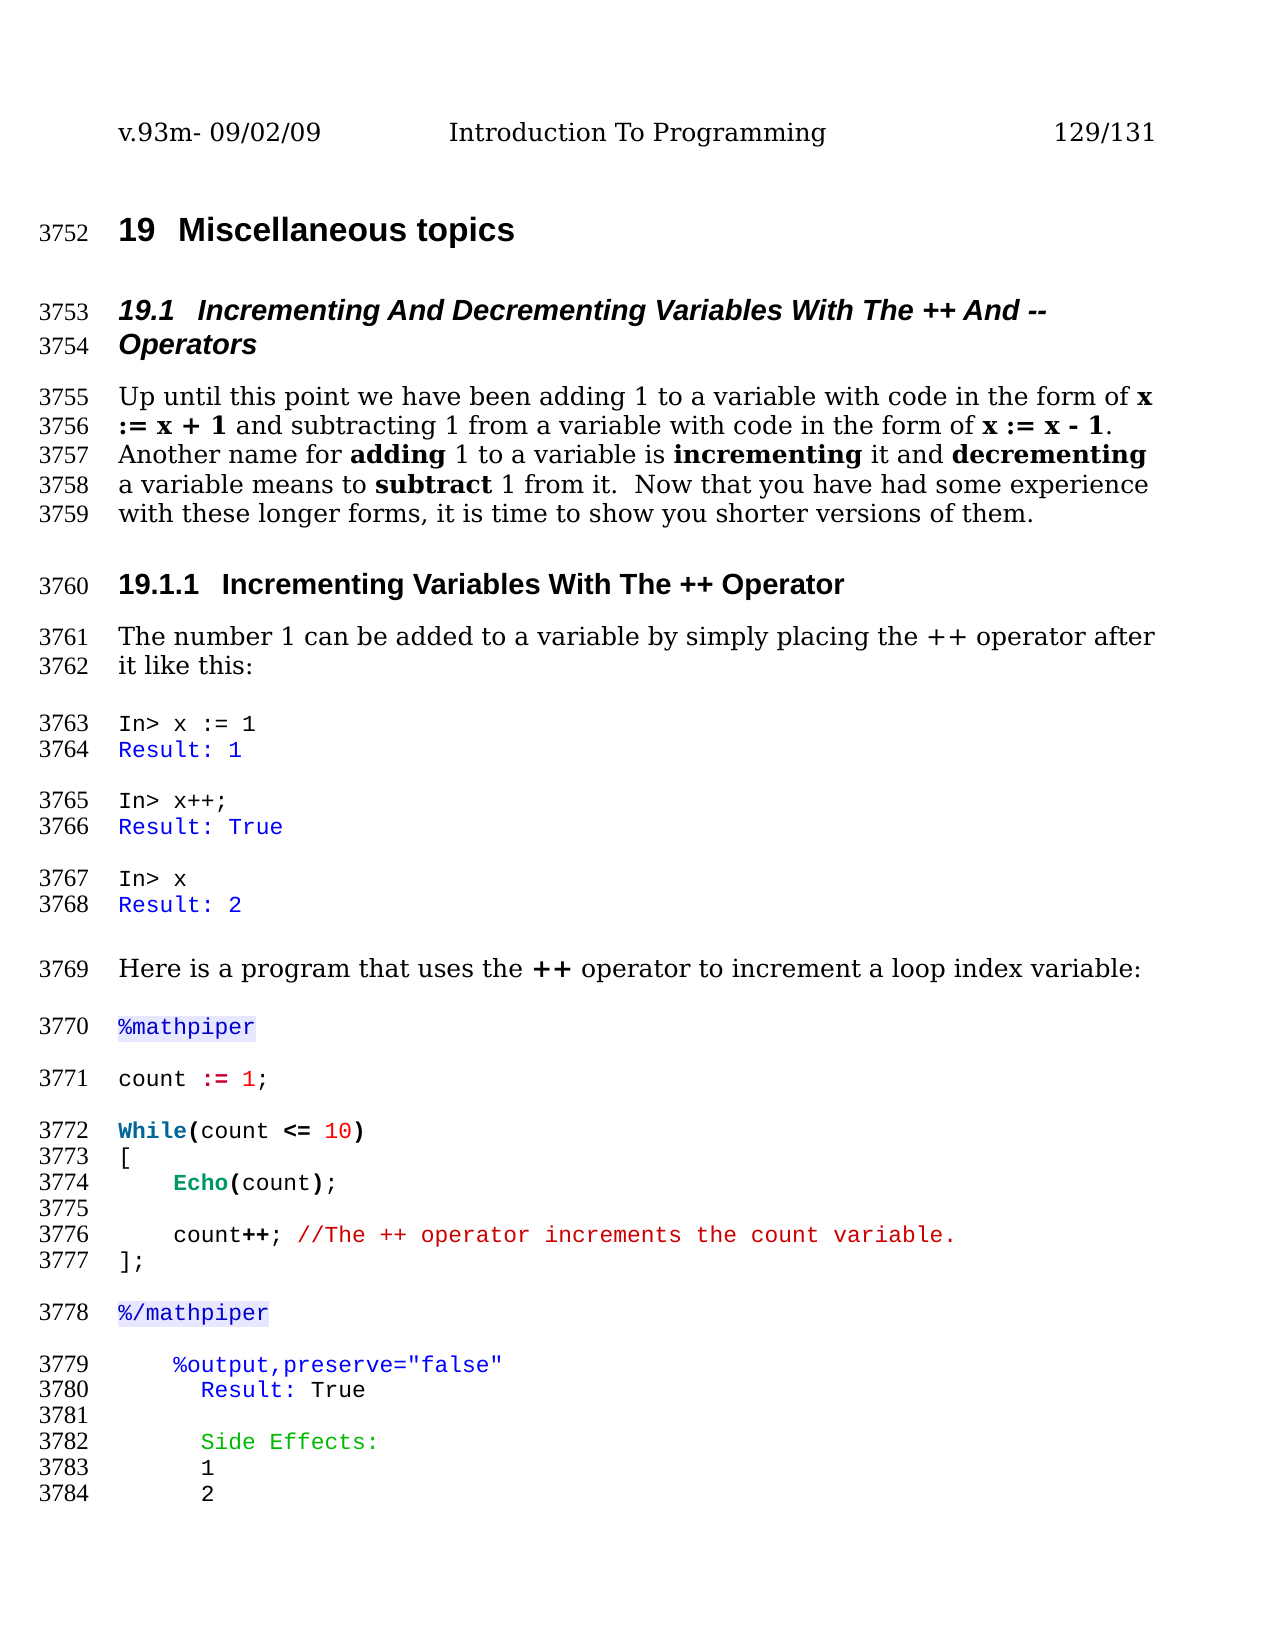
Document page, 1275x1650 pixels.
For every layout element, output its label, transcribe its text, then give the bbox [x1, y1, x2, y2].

text In> x++; [118, 790, 1157, 816]
text %mathpiper [118, 1016, 1157, 1042]
text The number 1 can be added to a variable by simply placing the ++ operator after it like this: [118, 622, 1157, 680]
text %output,preserve="false" [118, 1353, 1157, 1379]
text Result: True [118, 816, 1157, 842]
text Up until this point we have been adding 1 to a variable with code in the form of x := x + 1 and subtracting 1 from a variable with code in the form of x := x - 1. Another name for adding 1 to a variable is incrementing it and decrementing a variable means to subtract 1 from it. Now that you have had some experience with these longer forms, it is time to show you shorter versions of them. [118, 381, 1157, 528]
text count := 1; [118, 1068, 1157, 1093]
text Result: 2 [118, 893, 1157, 919]
text count++; //The ++ operator increments the count variable. [118, 1223, 1157, 1249]
subtitle Incrementing And Decrementing Variables With The ++ And -- Operators [118, 293, 1157, 361]
text In> x [118, 868, 1157, 893]
text In> x := 1 [118, 712, 1157, 738]
text While(count <= 10) [118, 1119, 1157, 1145]
subtitle Incrementing Variables With The ++ Operator [118, 567, 1157, 601]
text Result: True [118, 1379, 1157, 1405]
text Side Effects: [118, 1431, 1157, 1457]
text %/mathpiper [118, 1301, 1157, 1327]
text Here is a program that uses the ++ operator to increment a loop index variable: [118, 954, 1157, 984]
subtitle Miscellaneous topics [118, 210, 1157, 248]
text 2 [118, 1483, 1157, 1508]
text Result: 1 [118, 738, 1157, 764]
text [ [118, 1145, 1157, 1171]
text ]; [118, 1249, 1157, 1275]
text 1 [118, 1457, 1157, 1483]
text Echo(count); [118, 1171, 1157, 1197]
